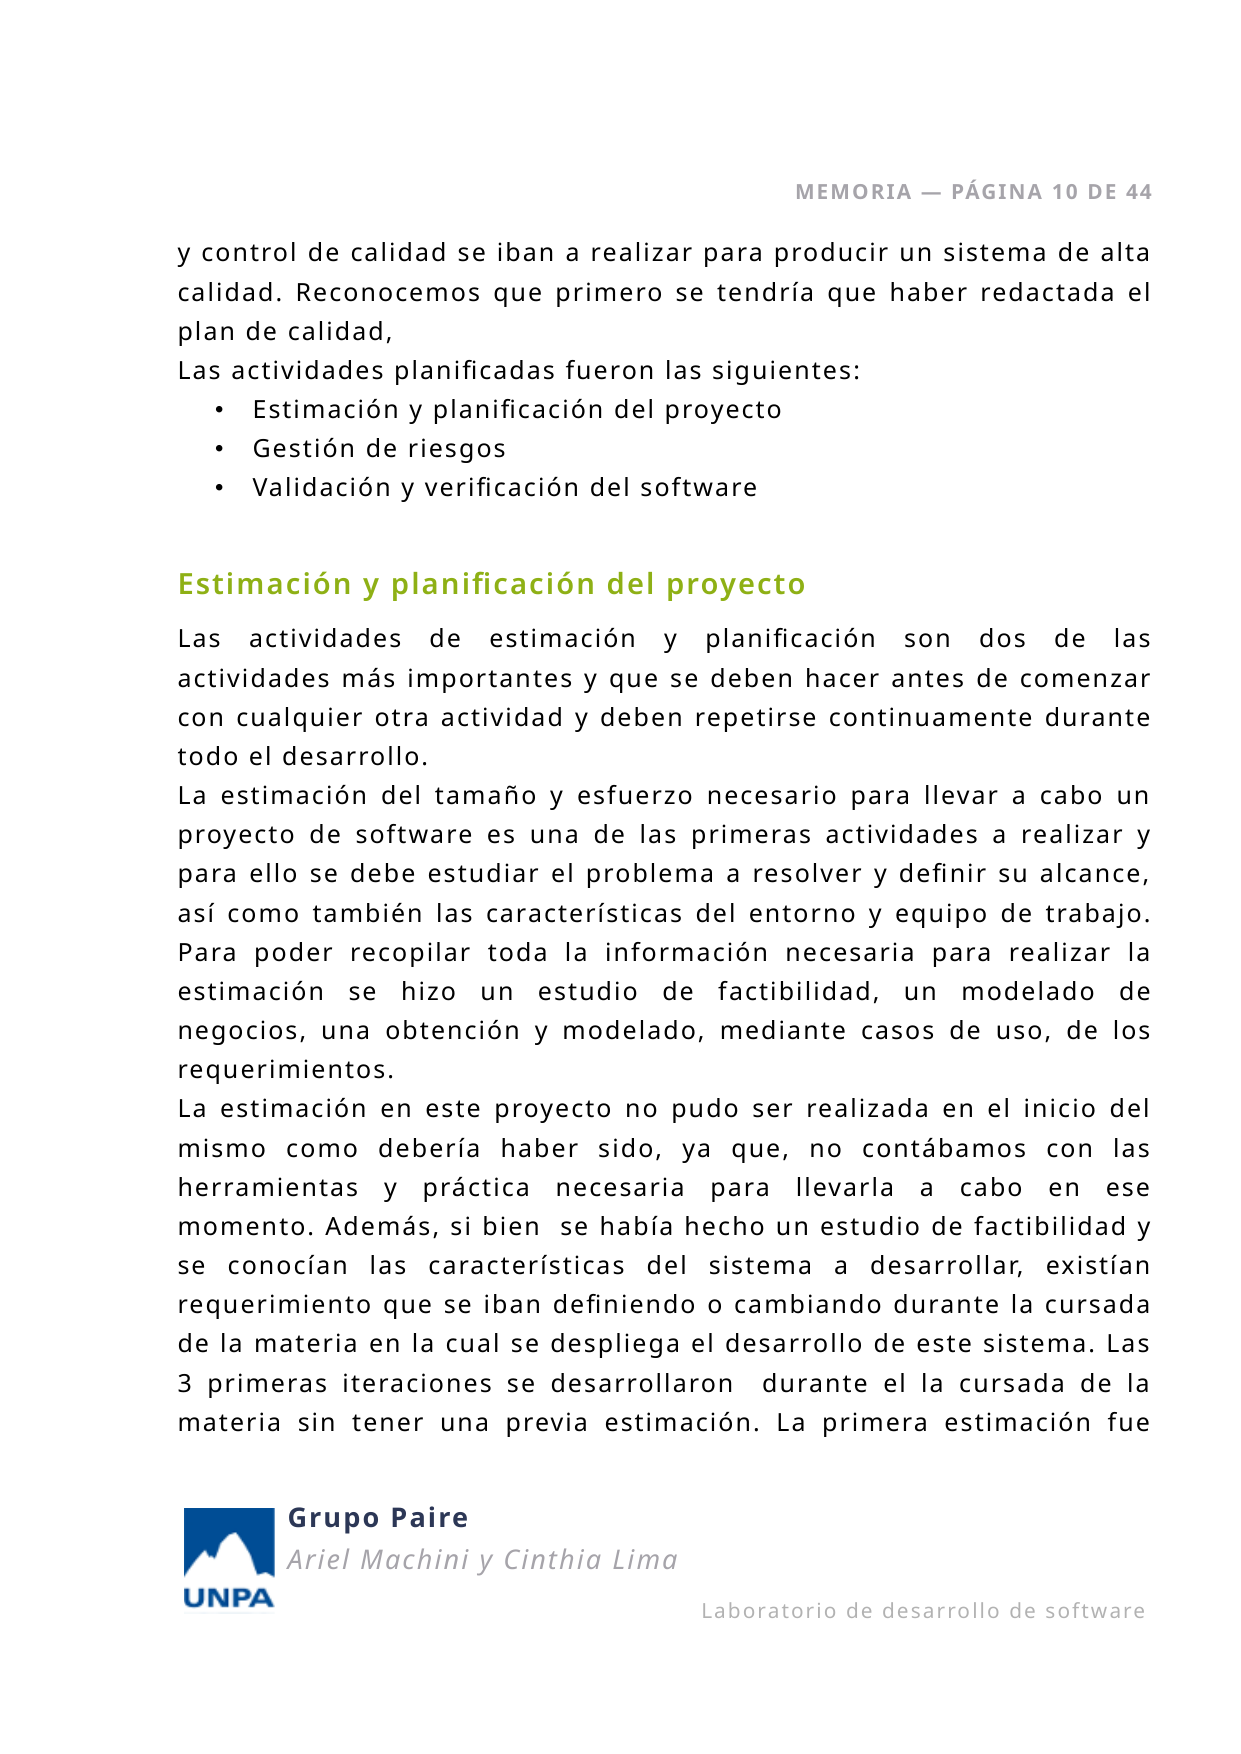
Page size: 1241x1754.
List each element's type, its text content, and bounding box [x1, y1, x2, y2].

picture [184, 1508, 275, 1614]
list Estimación y planificación del proyecto [215, 392, 1152, 426]
list Validación y verificación del software [215, 470, 1152, 504]
list Gestión de riesgos [215, 431, 1152, 465]
text Las actividades de estimación y planificación son dos de las actividades más importantes y que se deben hacer antes de comenzar con cualquier otra actividad y deben repetirse continuamente durante todo el desarrollo. [177, 621, 1152, 773]
subtitle Estimación y planificación del proyecto [177, 563, 1152, 603]
text La estimación en este proyecto no pudo ser realizada en el inicio del mismo como debería haber sido, ya que, no contábamos con las herramientas y práctica necesaria para llevarla a cabo en ese momento. Además, si bien se había hecho un estudio de factibilidad y se conocían las características del sistema a desarrollar, existían requerimiento que se iban definiendo o cambiando durante la cursada de la materia en la cual se despliega el desarrollo de este sistema. Las 3 primeras iteraciones se desarrollaron durante el la cursada de la materia sin tener una previa estimación. La primera estimación fue [177, 1091, 1152, 1438]
text y control de calidad se iban a realizar para producir un sistema de alta calidad. Reconocemos que primero se tendría que haber redactada el plan de calidad, [177, 235, 1152, 347]
text La estimación del tamaño y esfuerzo necesario para llevar a cabo un proyecto de software es una de las primeras actividades a realizar y para ello se debe estudiar el problema a resolver y definir su alcance, así como también las características del entorno y equipo de trabajo. Para poder recopilar toda la información necesaria para realizar la estimación se hizo un estudio de factibilidad, un modelado de negocios, una obtención y modelado, mediante casos de uso, de los requerimientos. [177, 778, 1152, 1086]
text Las actividades planificadas fueron las siguientes: [177, 353, 1152, 387]
